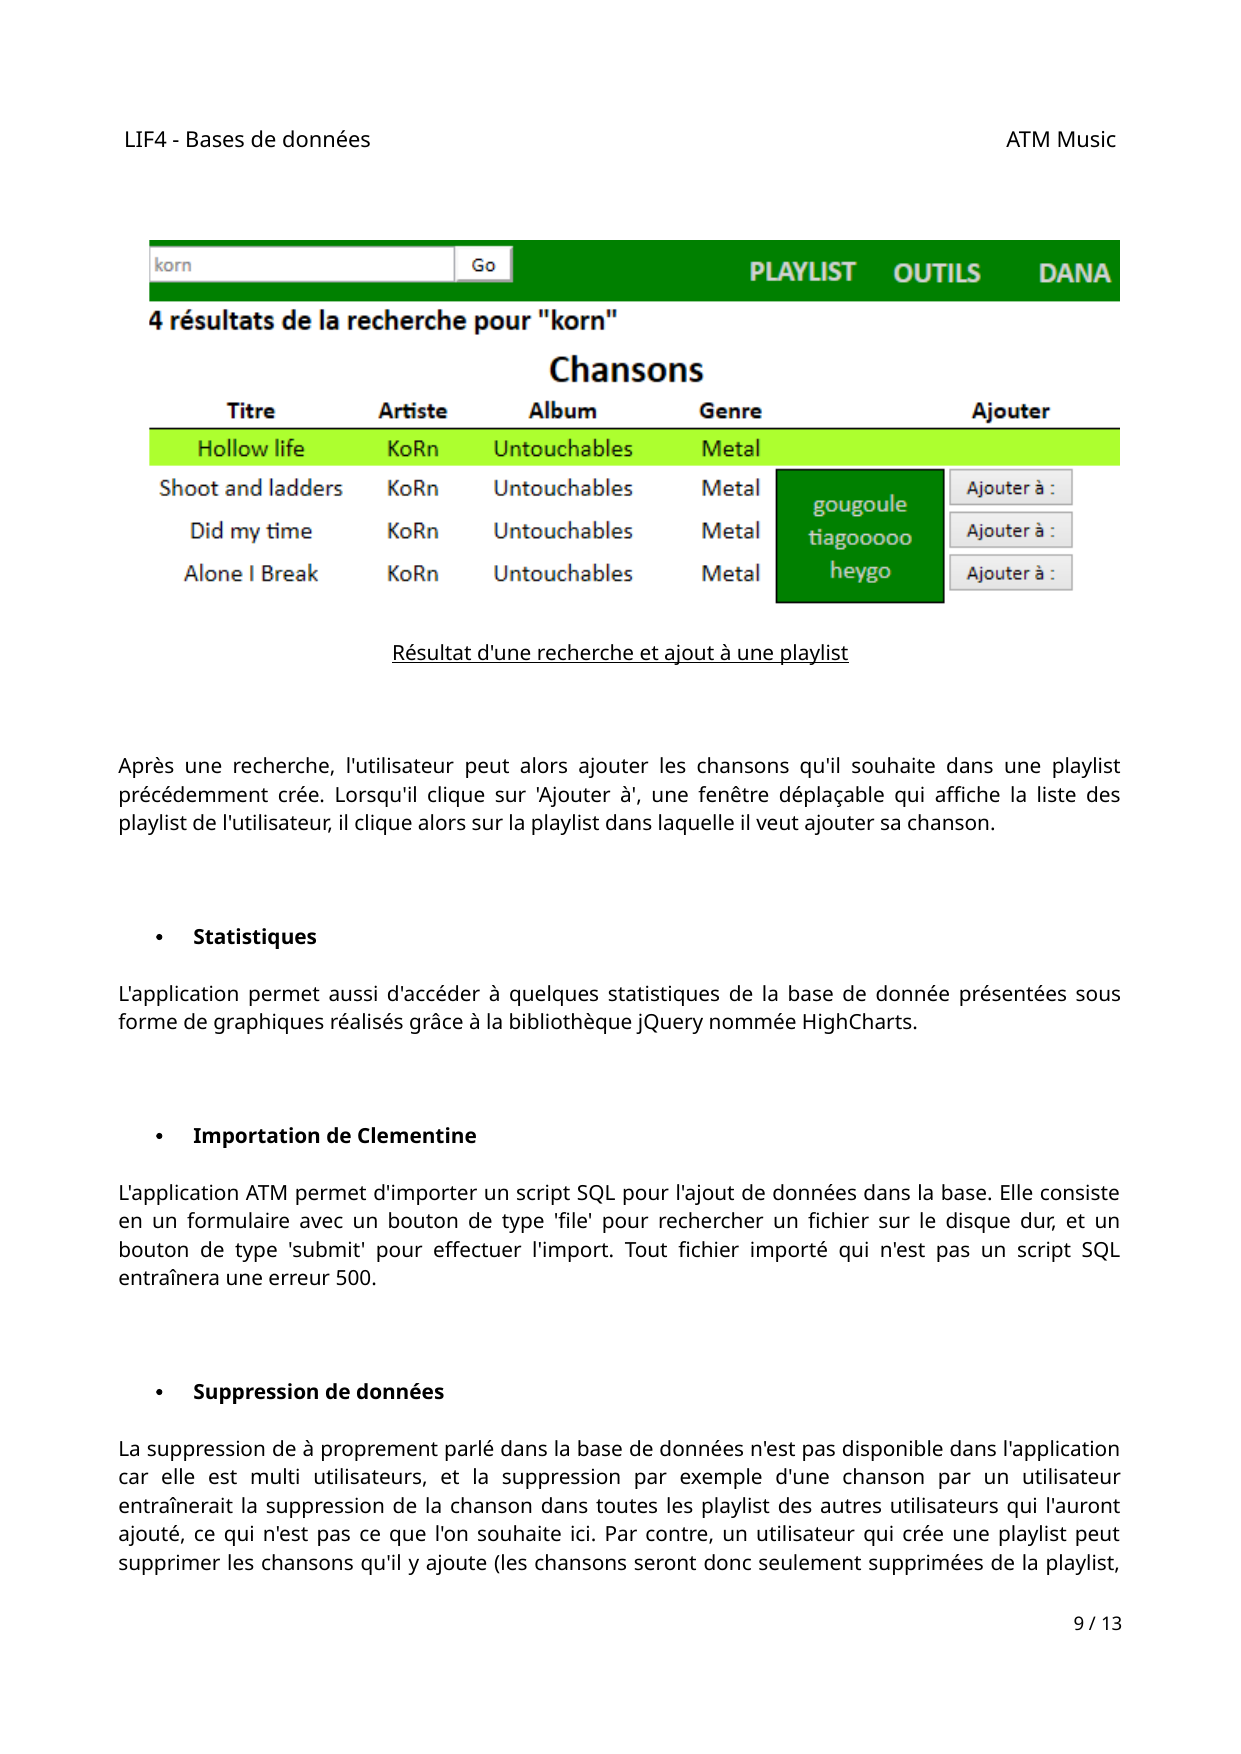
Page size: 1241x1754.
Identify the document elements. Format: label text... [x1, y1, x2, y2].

text Résultat d'une recherche et ajout à une playlist [118, 638, 1122, 666]
list Statistiques [156, 922, 1122, 950]
text Après une recherche, l'utilisateur peut alors ajouter les chansons qu'il souhaite dans une playlist précédemment crée. Lorsqu'il clique sur 'Ajouter à', une fenêtre déplaçable qui affiche la liste des playlist de l'utilisateur, il clique alors sur la playlist dans laquelle il veut ajouter sa chanson. [118, 751, 1122, 837]
text L'application permet aussi d'accéder à quelques statistiques de la base de donnée présentées sous forme de graphiques réalisés grâce à la bibliothèque jQuery nommée HighCharts. [118, 979, 1122, 1036]
text L'application ATM permet d'importer un script SQL pour l'ajout de données dans la base. Elle consiste en un formulaire avec un bouton de type 'file' pour rechercher un fichier sur le disque dur, et un bouton de type 'submit' pour effectuer l'import. Tout fichier importé qui n'est pas un script SQL entraînera une erreur 500. [118, 1178, 1122, 1292]
text La suppression de à proprement parlé dans la base de données n'est pas disponible dans l'application car elle est multi utilisateurs, et la suppression par exemple d'une chanson par un utilisateur entraînerait la suppression de la chanson dans toutes les playlist des autres utilisateurs qui l'auront ajouté, ce qui n'est pas ce que l'on souhaite ici. Par contre, un utilisateur qui crée une playlist peut supprimer les chansons qu'il y ajoute (les chansons seront donc seulement supprimées de la playlist, [118, 1434, 1122, 1576]
list Suppression de données [156, 1377, 1122, 1405]
list Importation de Clementine [156, 1121, 1122, 1149]
